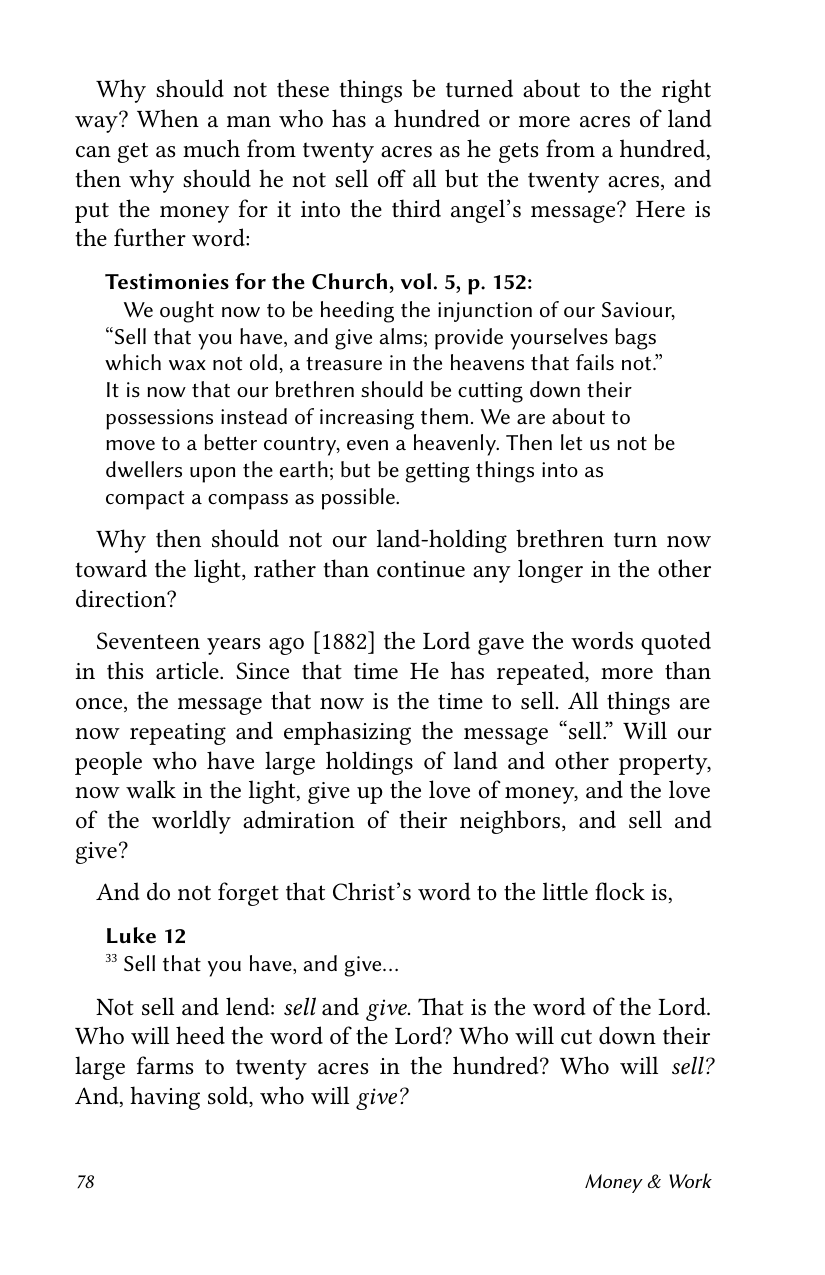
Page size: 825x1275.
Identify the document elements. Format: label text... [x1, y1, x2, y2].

text Not sell and lend: sell and give. That is the word of the Lord. Who will heed the word of the Lord? Who will cut down their large farms to twenty acres in the hundred? Who will sell? And, having sold, who will give? [75, 992, 712, 1111]
text Why then should not our land-holding brethren turn now toward the light, rather than continue any longer in the other direction? [75, 525, 712, 614]
text We ought now to be heeding the injunction of our Saviour, “Sell that you have, and give alms; provide yourselves bags which wax not old, a treasure in the heavens that fails not.” It is now that our brethren should be cutting down their possessions instead of increasing them. We are about to move to a better country, even a heavenly. Then let us not be dwellers upon the earth; but be getting things into as compact a compass as possible. [105, 297, 682, 510]
text Testimonies for the Church, vol. 5, p. 152: [105, 269, 712, 296]
text And do not forget that Christ’s word to the little flock is, [75, 878, 712, 907]
text Luke 12 [105, 923, 712, 949]
text 33 Sell that you have, and give... [105, 951, 682, 977]
text Why should not these things be turned about to the right way? When a man who has a hundred or more acres of land can get as much from twenty acres as he gets from a hundred, then why should he not sell off all but the twenty acres, and put the money for it into the third angel’s message? Here is the further word: [75, 75, 712, 253]
text Seventeen years ago [1882] the Lord gave the words quoted in this article. Since that time He has repeated, more than once, the message that now is the time to sell. All things are now repeating and emphasizing the message “sell.” Will our people who have large holdings of land and other property, now walk in the light, give up the love of money, and the love of the worldly admiration of their neighbors, and sell and give? [75, 627, 712, 865]
